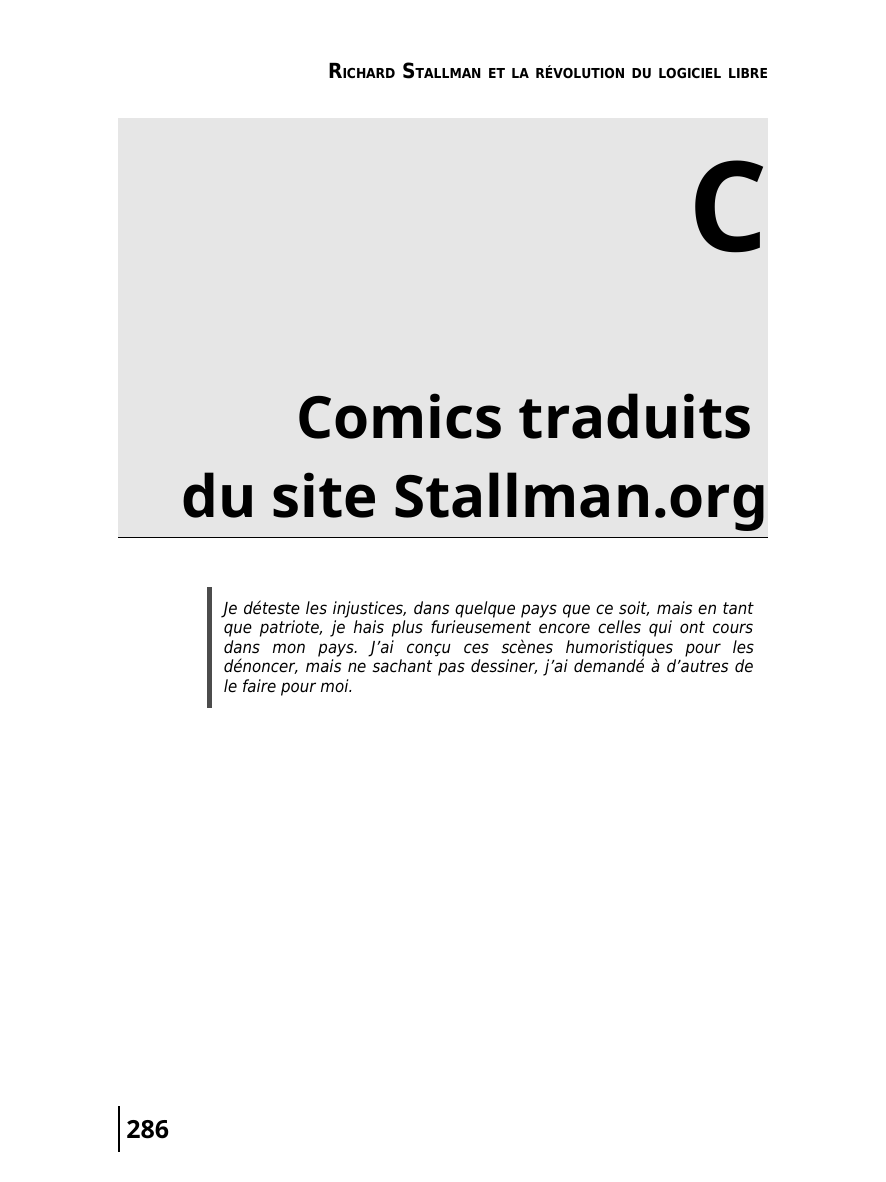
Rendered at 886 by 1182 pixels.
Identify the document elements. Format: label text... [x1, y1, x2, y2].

text C [118, 118, 768, 288]
text Je déteste les injustices, dans quelque pays que ce soit, mais en tant que patriote, je hais plus furieusement encore celles qui ont cours dans mon pays. J’ai conçu ces scènes humoristiques pour les dénoncer, mais ne sachant pas dessiner, j’ai demandé à d’autres de le faire pour moi. [212, 587, 768, 708]
subtitle Comics traduits du site Stallman.org [118, 376, 768, 537]
